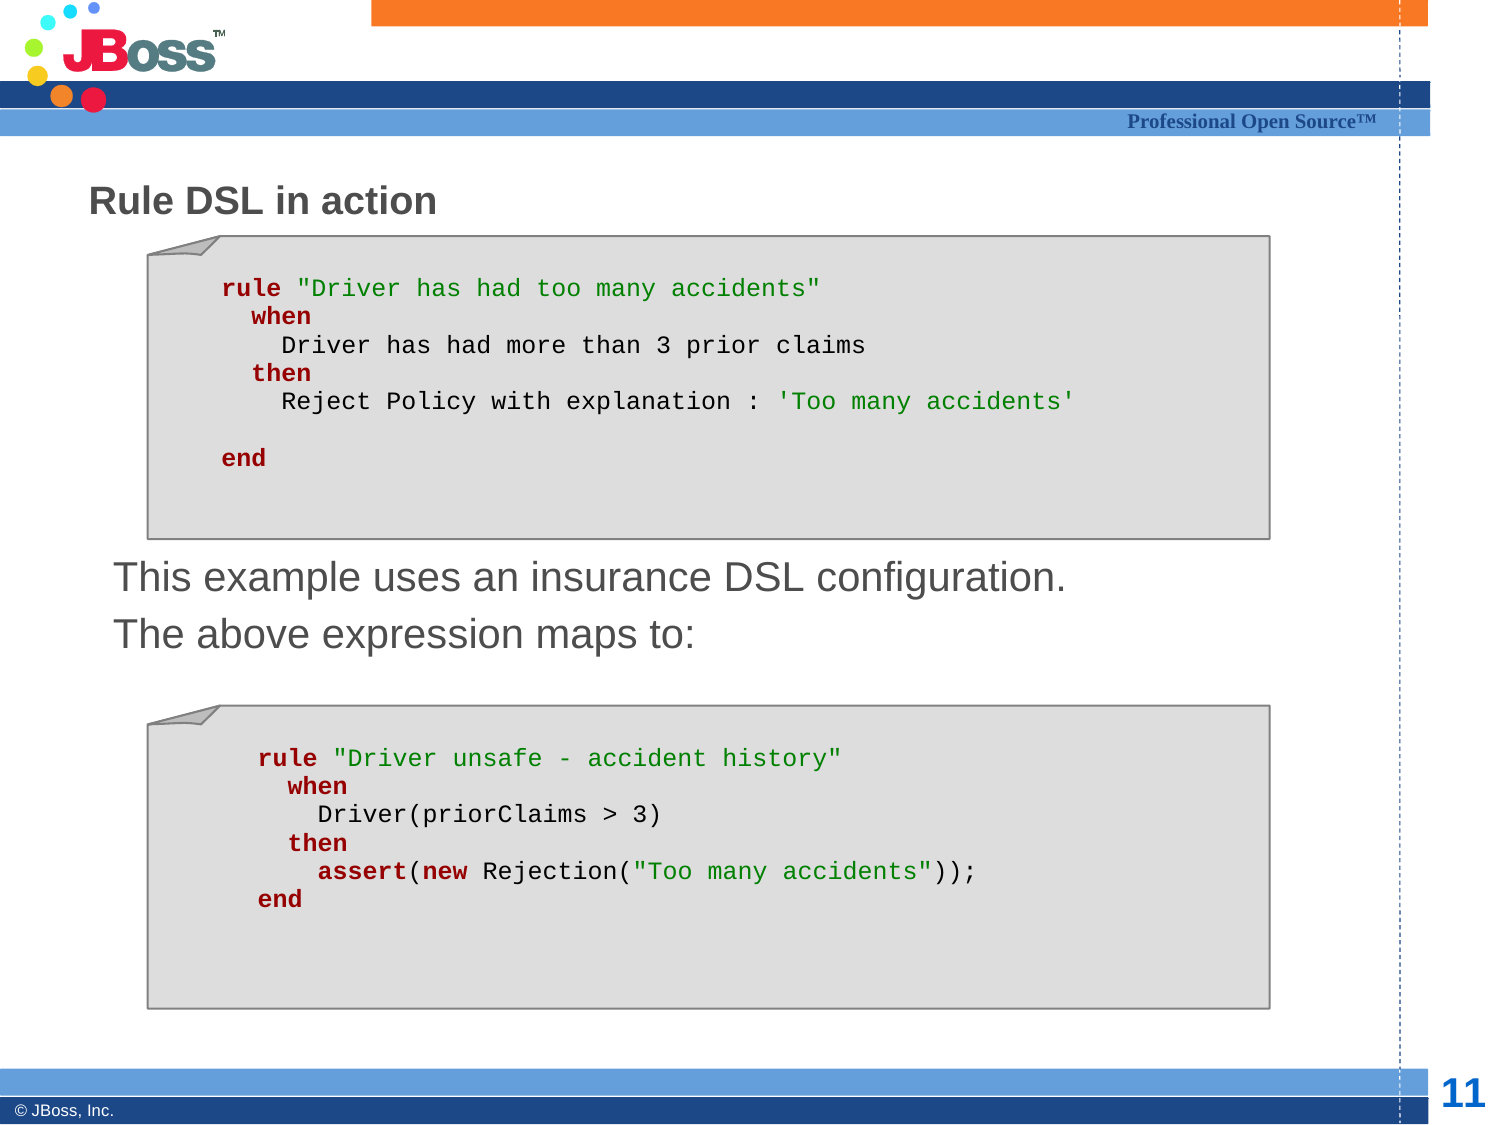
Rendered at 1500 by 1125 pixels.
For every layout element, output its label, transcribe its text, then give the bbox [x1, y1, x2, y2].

title Rule DSL in action [88, 118, 1377, 284]
text_box rule "Driver has had too many accidents" when Driver has had more than 3 prior claims then Reject Policy with explanation : 'Too many accidents' end [206, 268, 1137, 440]
text_box [147, 236, 1270, 440]
text_box This example uses an insurance DSL configuration. The above expression maps to: [37, 440, 1388, 827]
text_box [147, 705, 1270, 1009]
text_box rule "Driver unsafe - accident history" when Driver(priorClaims > 3) then assert(new Rejection("Too many accidents")); end [242, 738, 1152, 925]
